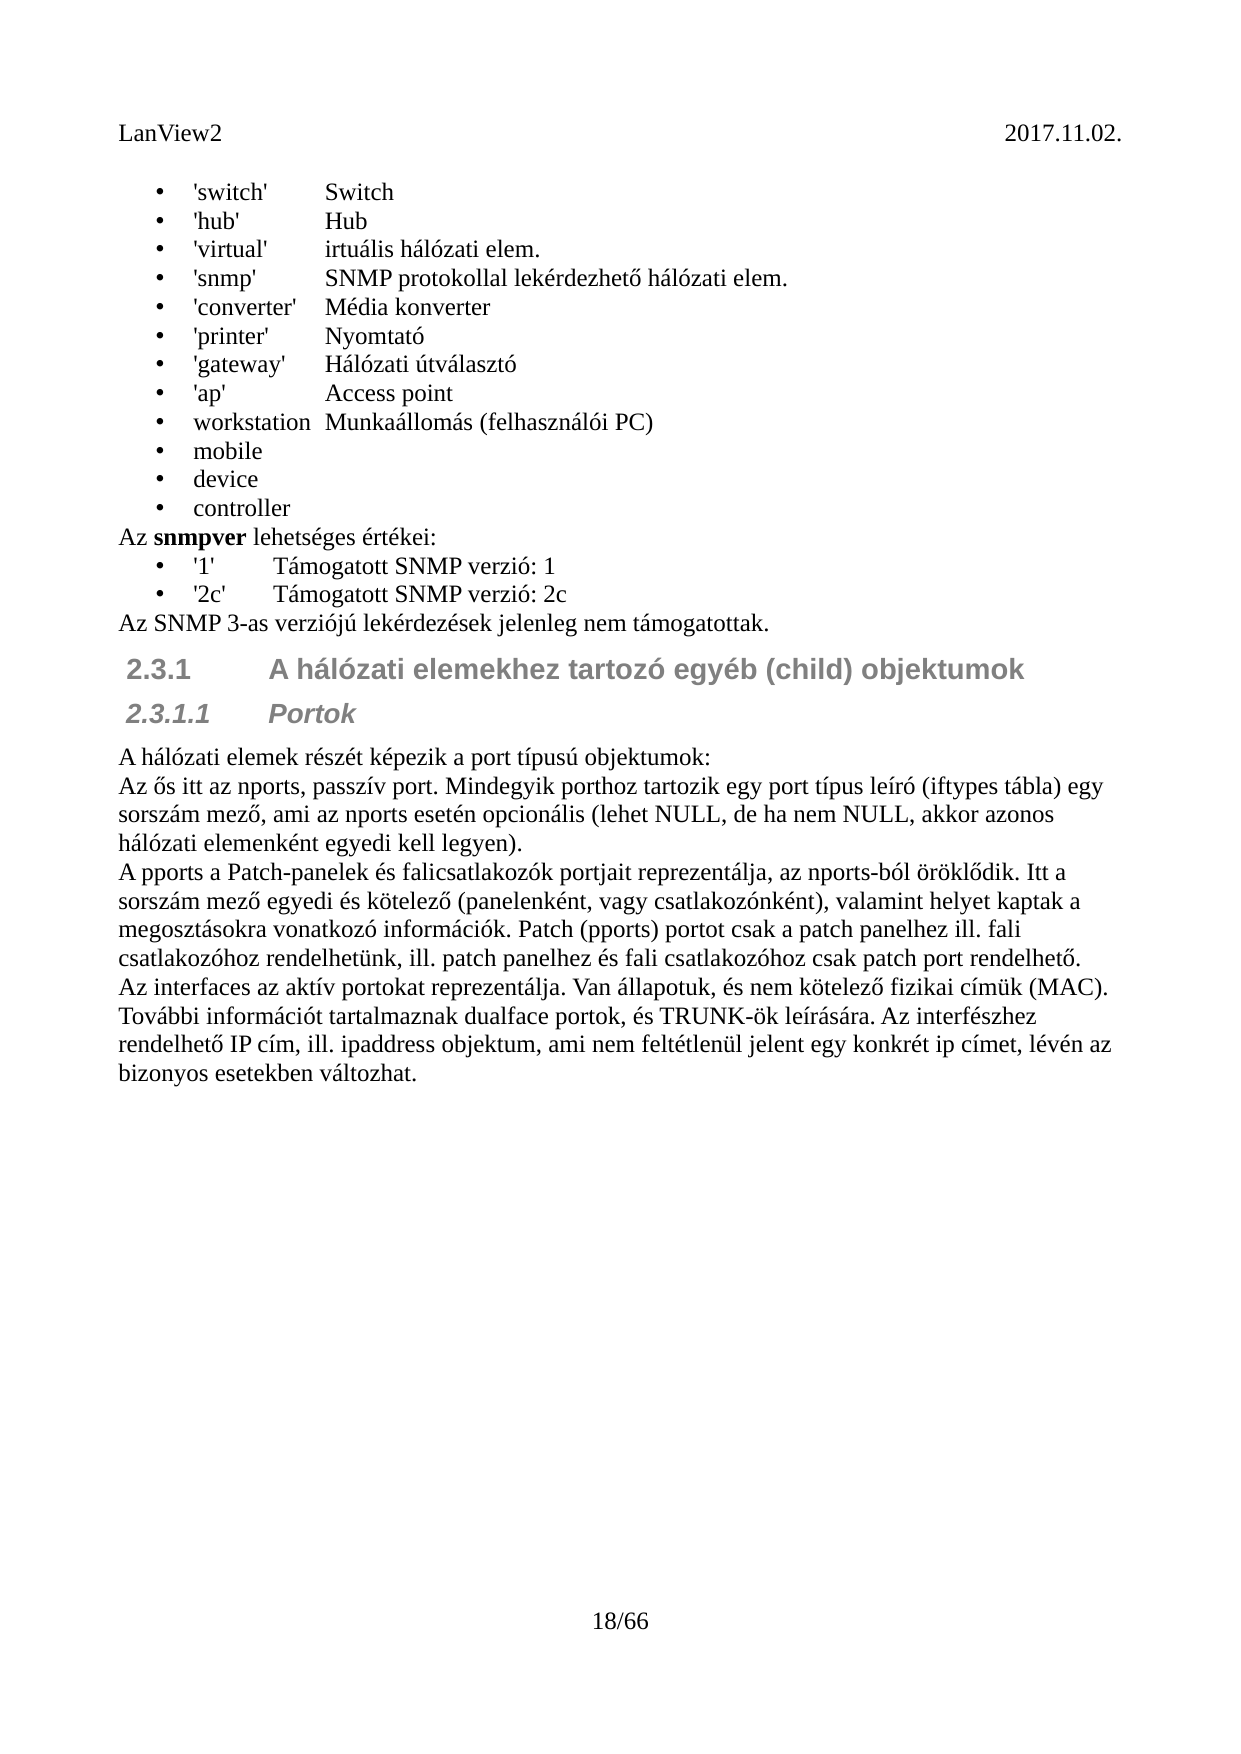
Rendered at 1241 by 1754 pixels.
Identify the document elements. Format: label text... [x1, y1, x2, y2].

list 'virtual' irtuális hálózati elem. [156, 234, 1122, 263]
text A pports a Patch-panelek és falicsatlakozók portjait reprezentálja, az nports-ból öröklődik. Itt a sorszám mező egyedi és kötelező (panelenként, vagy csatlakozónként), valamint helyet kaptak a megosztásokra vonatkozó információk. Patch (pports) portot csak a patch panelhez ill. fali csatlakozóhoz rendelhetünk, ill. patch panelhez és fali csatlakozóhoz csak patch port rendelhető. [118, 857, 1122, 972]
list '1' Támogatott SNMP verzió: 1 [156, 551, 1122, 579]
text Az SNMP 3-as verziójú lekérdezések jelenleg nem támogatottak. [118, 608, 1122, 637]
text Az ős itt az nports, passzív port. Mindegyik porthoz tartozik egy port típus leíró (iftypes tábla) egy sorszám mező, ami az nports esetén opcionális (lehet NULL, de ha nem NULL, akkor azonos hálózati elemenként egyedi kell legyen). [118, 771, 1122, 857]
subtitle A hálózati elemekhez tartozó egyéb (child) objektumok [118, 652, 1122, 685]
list controller [156, 493, 1122, 522]
list workstation Munkaállomás (felhasználói PC) [156, 407, 1122, 436]
list mobile [156, 436, 1122, 464]
list 'gateway' Hálózati útválasztó [156, 349, 1122, 378]
list 'converter' Média konverter [156, 292, 1122, 321]
text A hálózati elemek részét képezik a port típusú objektumok: [118, 742, 1122, 771]
list 'switch' Switch [156, 177, 1122, 206]
list '2c' Támogatott SNMP verzió: 2c [156, 579, 1122, 608]
list device [156, 464, 1122, 493]
list 'printer' Nyomtató [156, 321, 1122, 349]
subtitle Portok [118, 698, 1122, 729]
text Az snmpver lehetséges értékei: [118, 522, 1122, 551]
list 'ap' Access point [156, 378, 1122, 407]
list 'hub' Hub [156, 206, 1122, 234]
list 'snmp' SNMP protokollal lekérdezhető hálózati elem. [156, 263, 1122, 292]
text Az interfaces az aktív portokat reprezentálja. Van állapotuk, és nem kötelező fizikai címük (MAC). További információt tartalmaznak dualface portok, és TRUNK-ök leírására. Az interfészhez rendelhető IP cím, ill. ipaddress objektum, ami nem feltétlenül jelent egy konkrét ip címet, lévén az bizonyos esetekben változhat. [118, 972, 1122, 1087]
